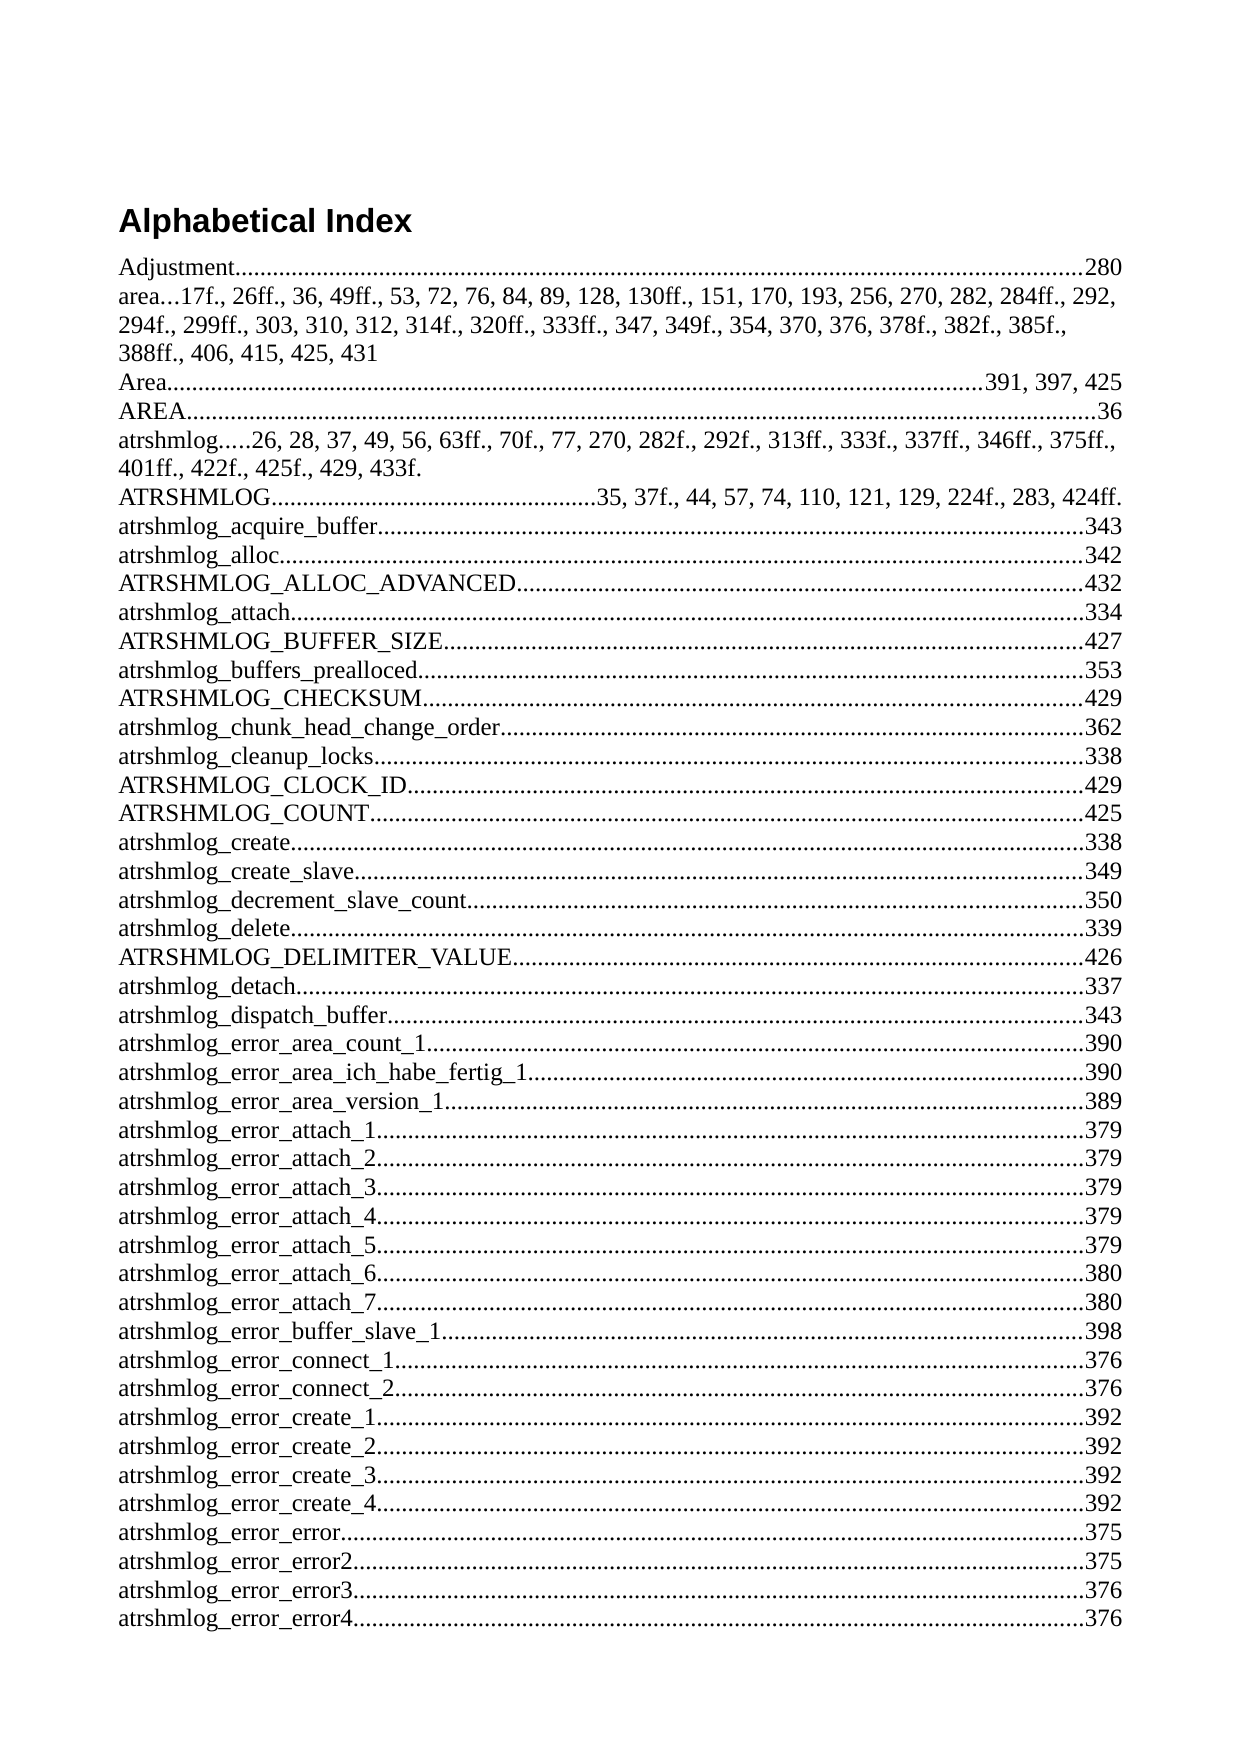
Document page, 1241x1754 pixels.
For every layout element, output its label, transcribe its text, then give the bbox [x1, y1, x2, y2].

text Adjustment 280 [118, 252, 1122, 281]
text atrshmlog_cleanup_locks 338 [118, 741, 1122, 770]
text atrshmlog_attach 334 [118, 597, 1122, 626]
text atrshmlog_error_create_1 392 [118, 1402, 1122, 1431]
text ATRSHMLOG_CLOCK_ID 429 [118, 770, 1122, 798]
text ATRSHMLOG_ALLOC_ADVANCED 432 [118, 568, 1122, 597]
text atrshmlog_error_attach_1 379 [118, 1115, 1122, 1143]
text atrshmlog 26, 28, 37, 49, 56, 63ff., 70f., 77, 270, 282f., 292f., 313ff., 333f., 337ff., 346ff., 375ff., 401ff., 422f., 425f., 429, 433f. [118, 425, 1122, 482]
subtitle Alphabetical Index [118, 201, 1122, 240]
text atrshmlog_error_attach_6 380 [118, 1258, 1122, 1287]
text area 17f., 26ff., 36, 49ff., 53, 72, 76, 84, 89, 128, 130ff., 151, 170, 193, 256, 270, 282, 284ff., 292, 294f., 299ff., 303, 310, 312, 314f., 320ff., 333ff., 347, 349f., 354, 370, 376, 378f., 382f., 385f., 388ff., 406, 415, 425, 431 [118, 281, 1122, 367]
text atrshmlog_error_connect_1 376 [118, 1345, 1122, 1373]
text atrshmlog_error_attach_7 380 [118, 1287, 1122, 1316]
text atrshmlog_detach 337 [118, 971, 1122, 1000]
text atrshmlog_error_error3 376 [118, 1575, 1122, 1603]
text atrshmlog_create_slave 349 [118, 856, 1122, 885]
text atrshmlog_error_create_3 392 [118, 1460, 1122, 1488]
text atrshmlog_dispatch_buffer 343 [118, 1000, 1122, 1028]
text ATRSHMLOG_DELIMITER_VALUE 426 [118, 942, 1122, 971]
text atrshmlog_acquire_buffer 343 [118, 511, 1122, 540]
text atrshmlog_error_attach_2 379 [118, 1143, 1122, 1172]
text atrshmlog_error_area_ich_habe_fertig_1 390 [118, 1057, 1122, 1086]
text atrshmlog_delete 339 [118, 913, 1122, 942]
text atrshmlog_error_create_2 392 [118, 1431, 1122, 1460]
text atrshmlog_error_create_4 392 [118, 1488, 1122, 1517]
text atrshmlog_error_attach_5 379 [118, 1230, 1122, 1258]
text atrshmlog_error_error 375 [118, 1517, 1122, 1546]
text atrshmlog_chunk_head_change_order 362 [118, 712, 1122, 741]
text ATRSHMLOG 35, 37f., 44, 57, 74, 110, 121, 129, 224f., 283, 424ff. [118, 482, 1122, 511]
text ATRSHMLOG_COUNT 425 [118, 798, 1122, 827]
text atrshmlog_error_attach_4 379 [118, 1201, 1122, 1230]
text atrshmlog_error_error4 376 [118, 1603, 1122, 1632]
text atrshmlog_buffers_prealloced 353 [118, 655, 1122, 683]
text ATRSHMLOG_BUFFER_SIZE 427 [118, 626, 1122, 655]
text atrshmlog_error_attach_3 379 [118, 1172, 1122, 1201]
text atrshmlog_error_area_version_1 389 [118, 1086, 1122, 1115]
text Area 391, 397, 425 [118, 367, 1122, 396]
text AREA 36 [118, 396, 1122, 425]
text atrshmlog_error_buffer_slave_1 398 [118, 1316, 1122, 1345]
text ATRSHMLOG_CHECKSUM 429 [118, 683, 1122, 712]
text atrshmlog_create 338 [118, 827, 1122, 856]
text atrshmlog_error_error2 375 [118, 1546, 1122, 1575]
text atrshmlog_error_area_count_1 390 [118, 1028, 1122, 1057]
text atrshmlog_decrement_slave_count 350 [118, 885, 1122, 913]
text atrshmlog_error_connect_2 376 [118, 1373, 1122, 1402]
text atrshmlog_alloc 342 [118, 540, 1122, 568]
